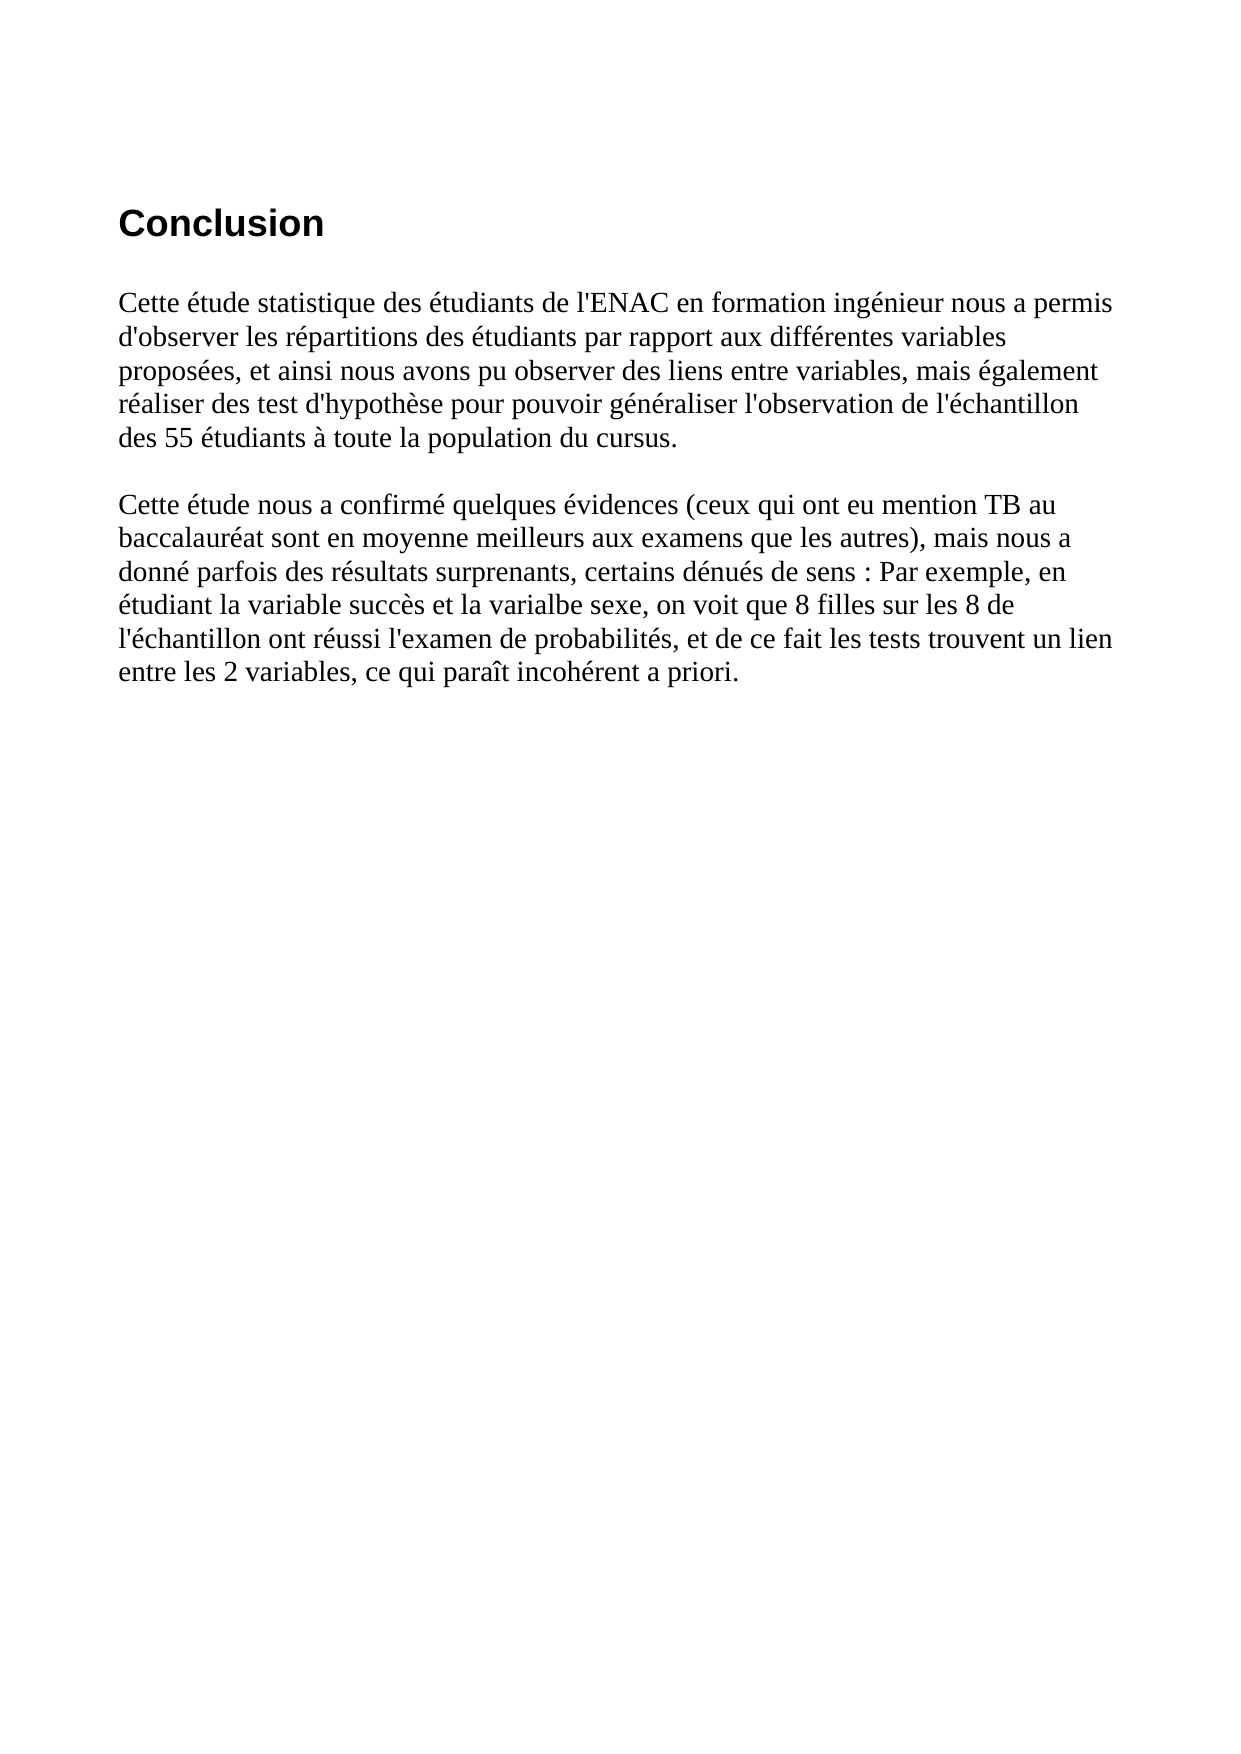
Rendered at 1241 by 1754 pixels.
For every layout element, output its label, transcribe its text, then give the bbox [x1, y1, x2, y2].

text Cette étude nous a confirmé quelques évidences (ceux qui ont eu mention TB au baccalauréat sont en moyenne meilleurs aux examens que les autres), mais nous a donné parfois des résultats surprenants, certains dénués de sens : Par exemple, en étudiant la variable succès et la varialbe sexe, on voit que 8 filles sur les 8 de l'échantillon ont réussi l'examen de probabilités, et de ce fait les tests trouvent un lien entre les 2 variables, ce qui paraît incohérent a priori. [118, 487, 1122, 688]
subtitle Conclusion [118, 201, 1122, 244]
text Cette étude statistique des étudiants de l'ENAC en formation ingénieur nous a permis d'observer les répartitions des étudiants par rapport aux différentes variables proposées, et ainsi nous avons pu observer des liens entre variables, mais également réaliser des test d'hypothèse pour pouvoir généraliser l'observation de l'échantillon des 55 étudiants à toute la population du cursus. [118, 286, 1122, 453]
